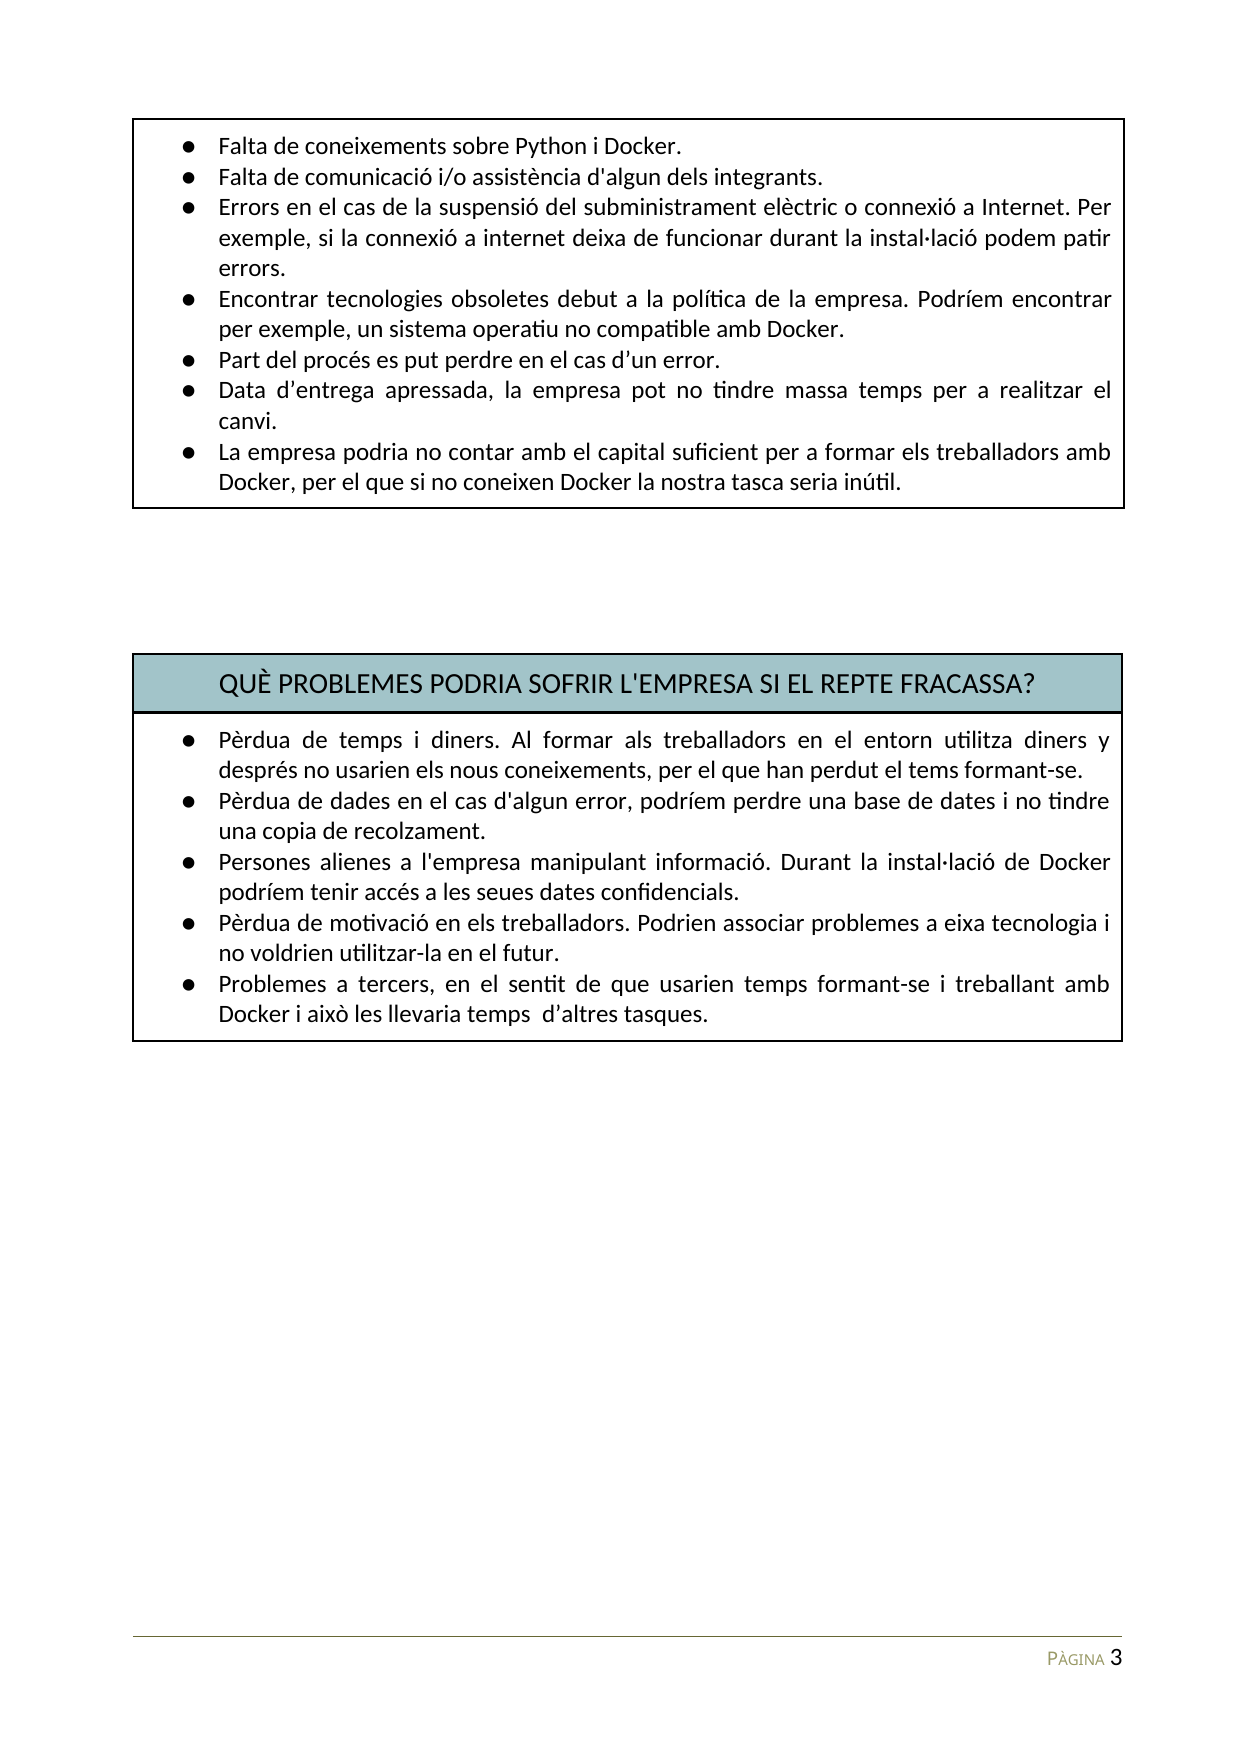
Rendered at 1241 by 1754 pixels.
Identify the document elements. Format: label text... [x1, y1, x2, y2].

table_header QUÈ PROBLEMES PODRIA SOFRIR L'EMPRESA SI EL REPTE FRACASSA? [134, 655, 1121, 711]
table_cell Pèrdua de temps i diners. Al formar als treballadors en el entorn utilitza diners y després no usarien els nous coneixements, per el que han perdut el tems formant-se. Pèrdua de dades en el cas d'algun error, podríem perdre una base de dates i no tindre una copia de recolzament. Persones alienes a l'empresa manipulant informació. Durant la instal·lació de Docker podríem tenir accés a les seues dates confidencials. Pèrdua de motivació en els treballadors. Podrien associar problemes a eixa tecnologia i no voldrien utilitzar-la en el futur. Problemes a tercers, en el sentit de que usarien temps formant-se i treballant amb Docker i això les llevaria temps d’altres tasques. [134, 714, 1121, 1039]
table_cell Falta de coneixements sobre Python i Docker. Falta de comunicació i/o assistència d'algun dels integrants. Errors en el cas de la suspensió del subministrament elèctric o connexió a Internet. Per exemple, si la connexió a internet deixa de funcionar durant la instal·lació podem patir errors. Encontrar tecnologies obsoletes debut a la política de la empresa. Podríem encontrar per exemple, un sistema operatiu no compatible amb Docker. Part del procés es put perdre en el cas d’un error. Data d’entrega apressada, la empresa pot no tindre massa temps per a realitzar el canvi. La empresa podria no contar amb el capital suficient per a formar els treballadors amb Docker, per el que si no coneixen Docker la nostra tasca seria inútil. [134, 120, 1123, 507]
